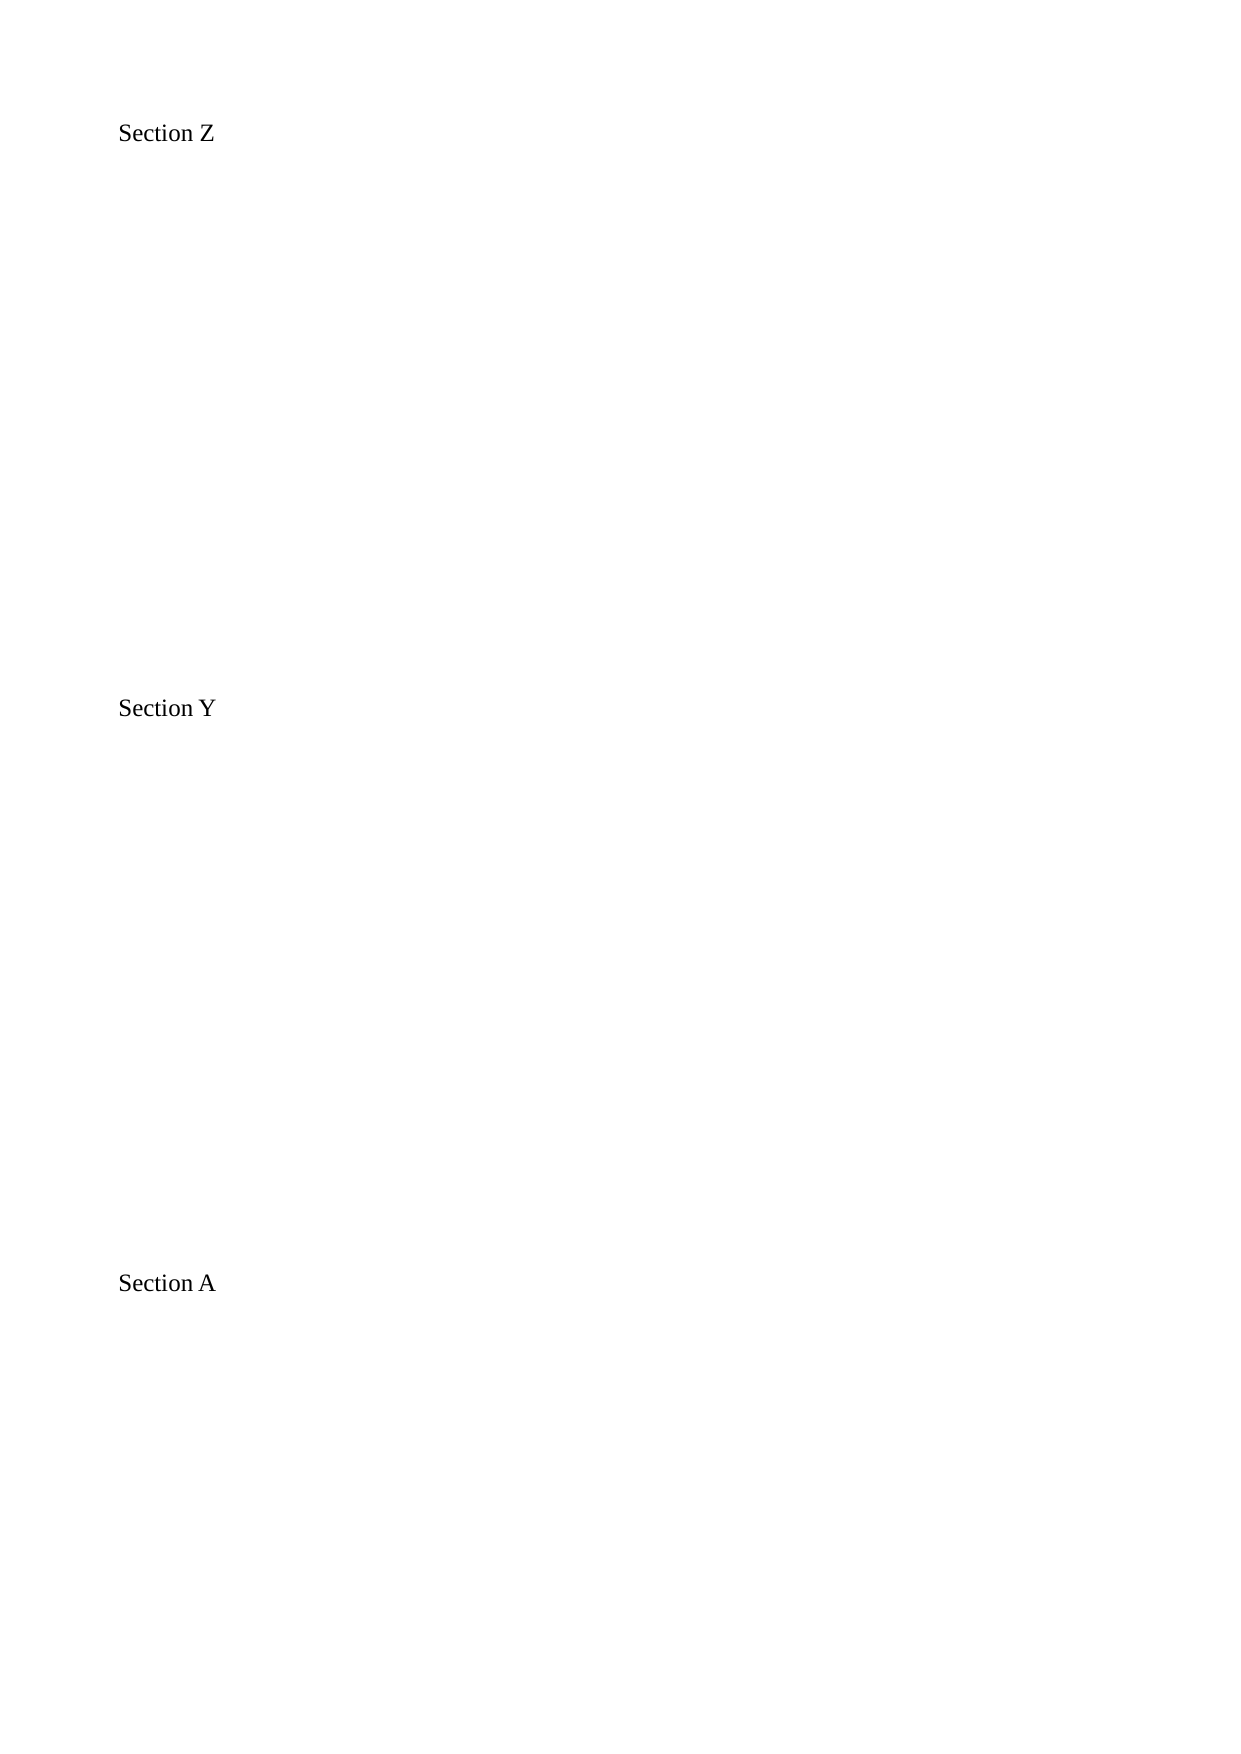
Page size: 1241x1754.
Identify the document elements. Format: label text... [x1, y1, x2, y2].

text Section Z [118, 118, 1122, 147]
text Section Y [118, 693, 1122, 722]
text Section A [118, 1268, 1122, 1297]
